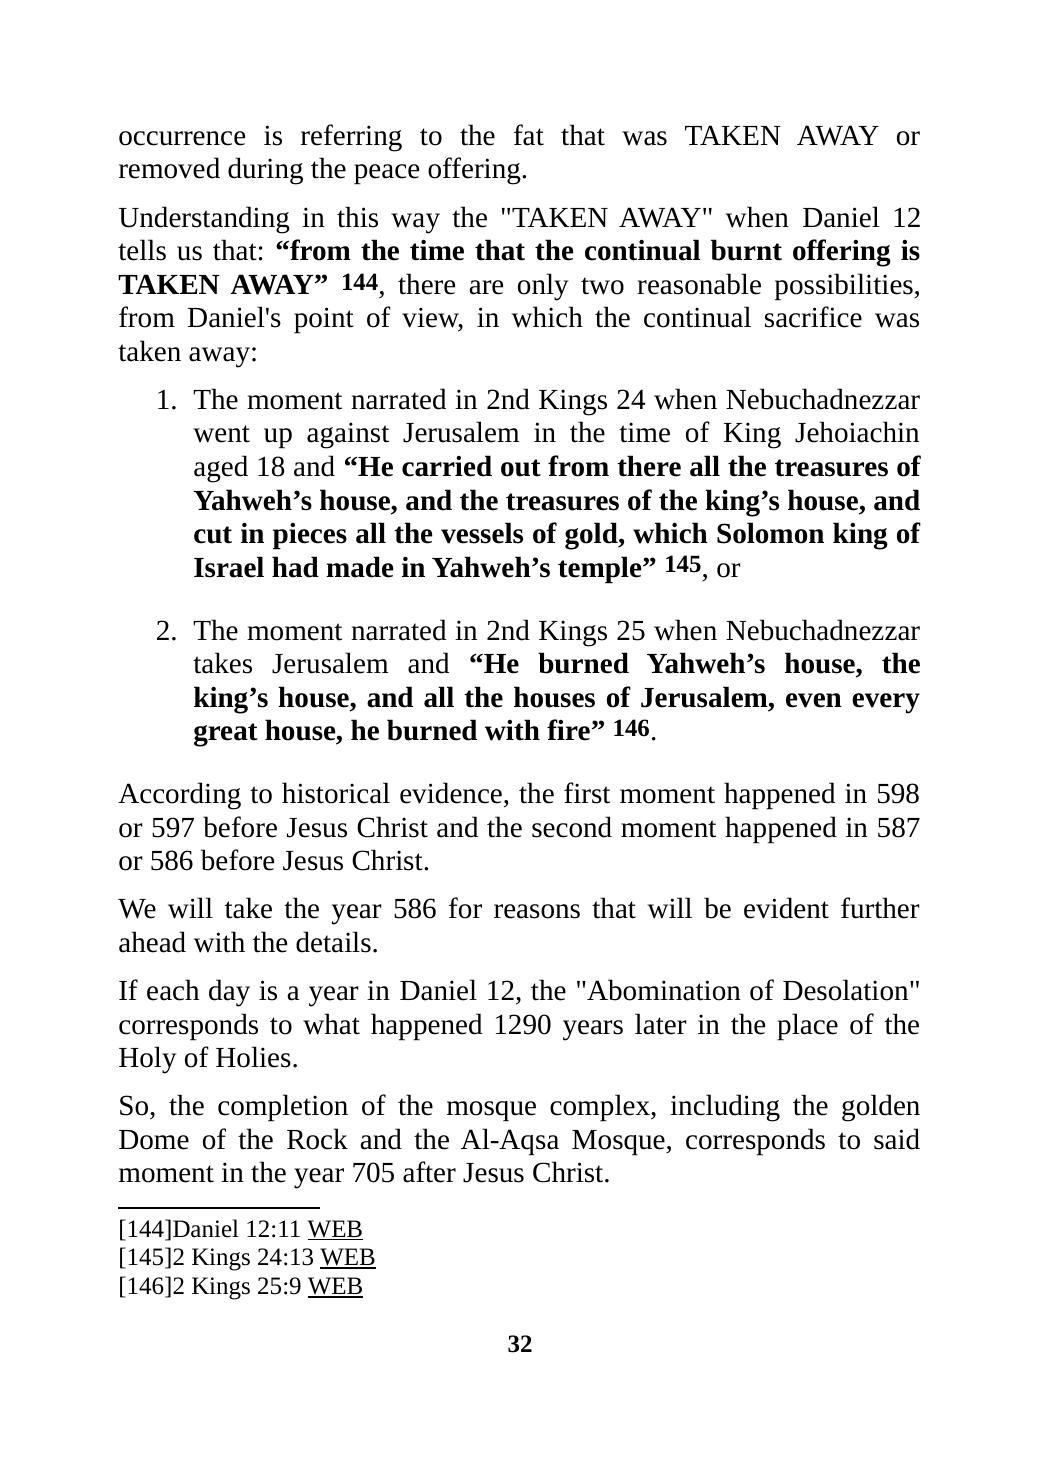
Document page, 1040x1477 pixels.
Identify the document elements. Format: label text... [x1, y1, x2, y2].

text If each day is a year in Daniel 12, the "Abomination of Desolation" corresponds to what happened 1290 years later in the place of the Holy of Holies. [118, 973, 921, 1074]
text Understanding in this way the "TAKEN AWAY" when Daniel 12 tells us that: “from the time that the continual burnt offering is TAKEN AWAY” , there are only two reasonable possibilities, from Daniel's point of view, in which the continual sacrifice was taken away: [118, 200, 921, 367]
text According to historical evidence, the first moment happened in 598 or 597 before Jesus Christ and the second moment happened in 587 or 586 before Jesus Christ. [118, 776, 921, 877]
list The moment narrated in 2nd Kings 24 when Nebuchadnezzar went up against Jerusalem in the time of King Jehoiachin aged 18 and “He carried out from there all the treasures of Yahweh’s house, and the treasures of the king’s house, and cut in pieces all the vessels of gold, which Solomon king of Israel had made in Yahweh’s temple” , or [156, 382, 921, 583]
list The moment narrated in 2nd Kings 25 when Nebuchadnezzar takes Jerusalem and “He burned Yahweh’s house, the king’s house, and all the houses of Jerusalem, even every great house, he burned with fire” . [156, 613, 921, 747]
text So, the completion of the mosque complex, including the golden Dome of the Rock and the Al-Aqsa Mosque, corresponds to said moment in the year 705 after Jesus Christ. [118, 1088, 921, 1189]
list 2 Kings 24:13 WEB [118, 1242, 921, 1271]
text Daniel 12:11 WEB [118, 1214, 921, 1242]
text We will take the year 586 for reasons that will be evident further ahead with the details. [118, 892, 921, 959]
text occurrence is referring to the fat that was TAKEN AWAY or removed during the peace offering. [118, 118, 921, 185]
list 2 Kings 25:9 WEB [118, 1271, 921, 1300]
